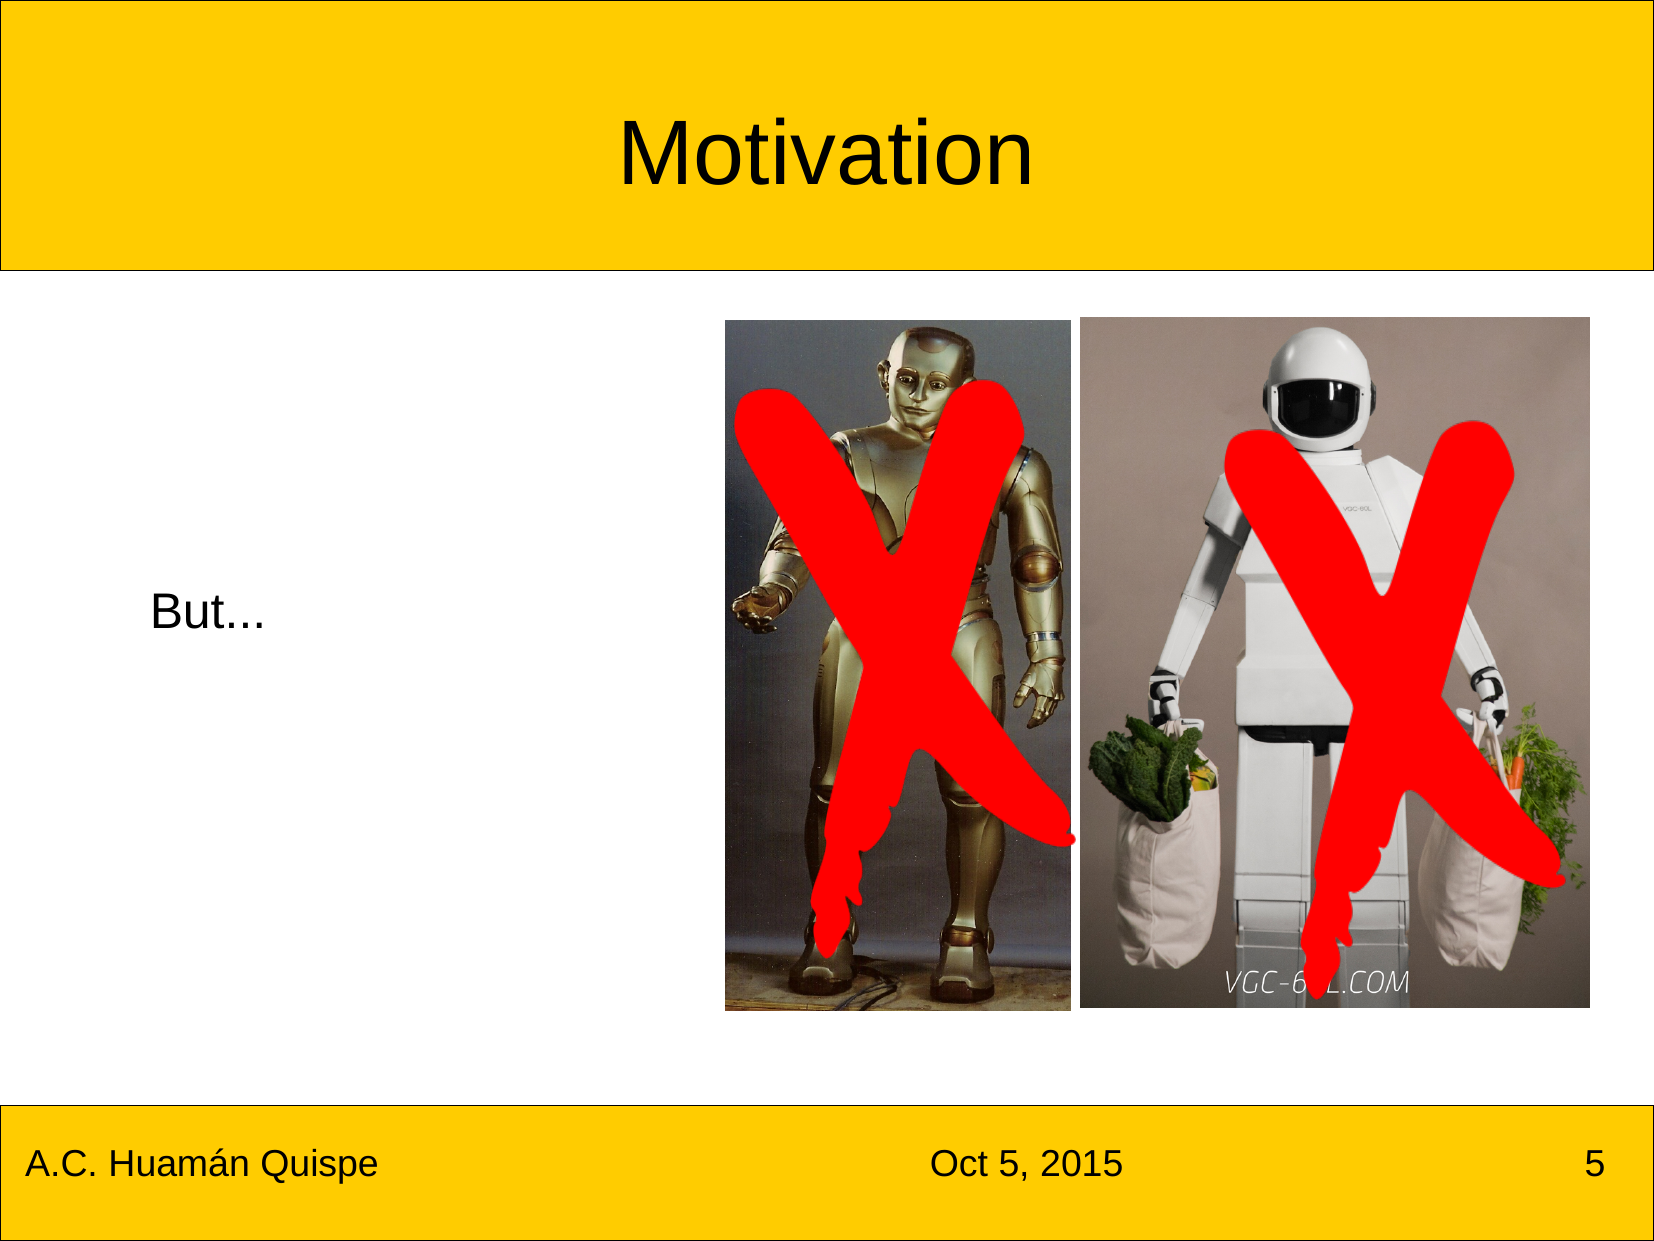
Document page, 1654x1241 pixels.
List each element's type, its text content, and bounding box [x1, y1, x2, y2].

title Motivation [82, 49, 1571, 257]
text_box But... [135, 575, 282, 647]
picture [616, 293, 1647, 1070]
